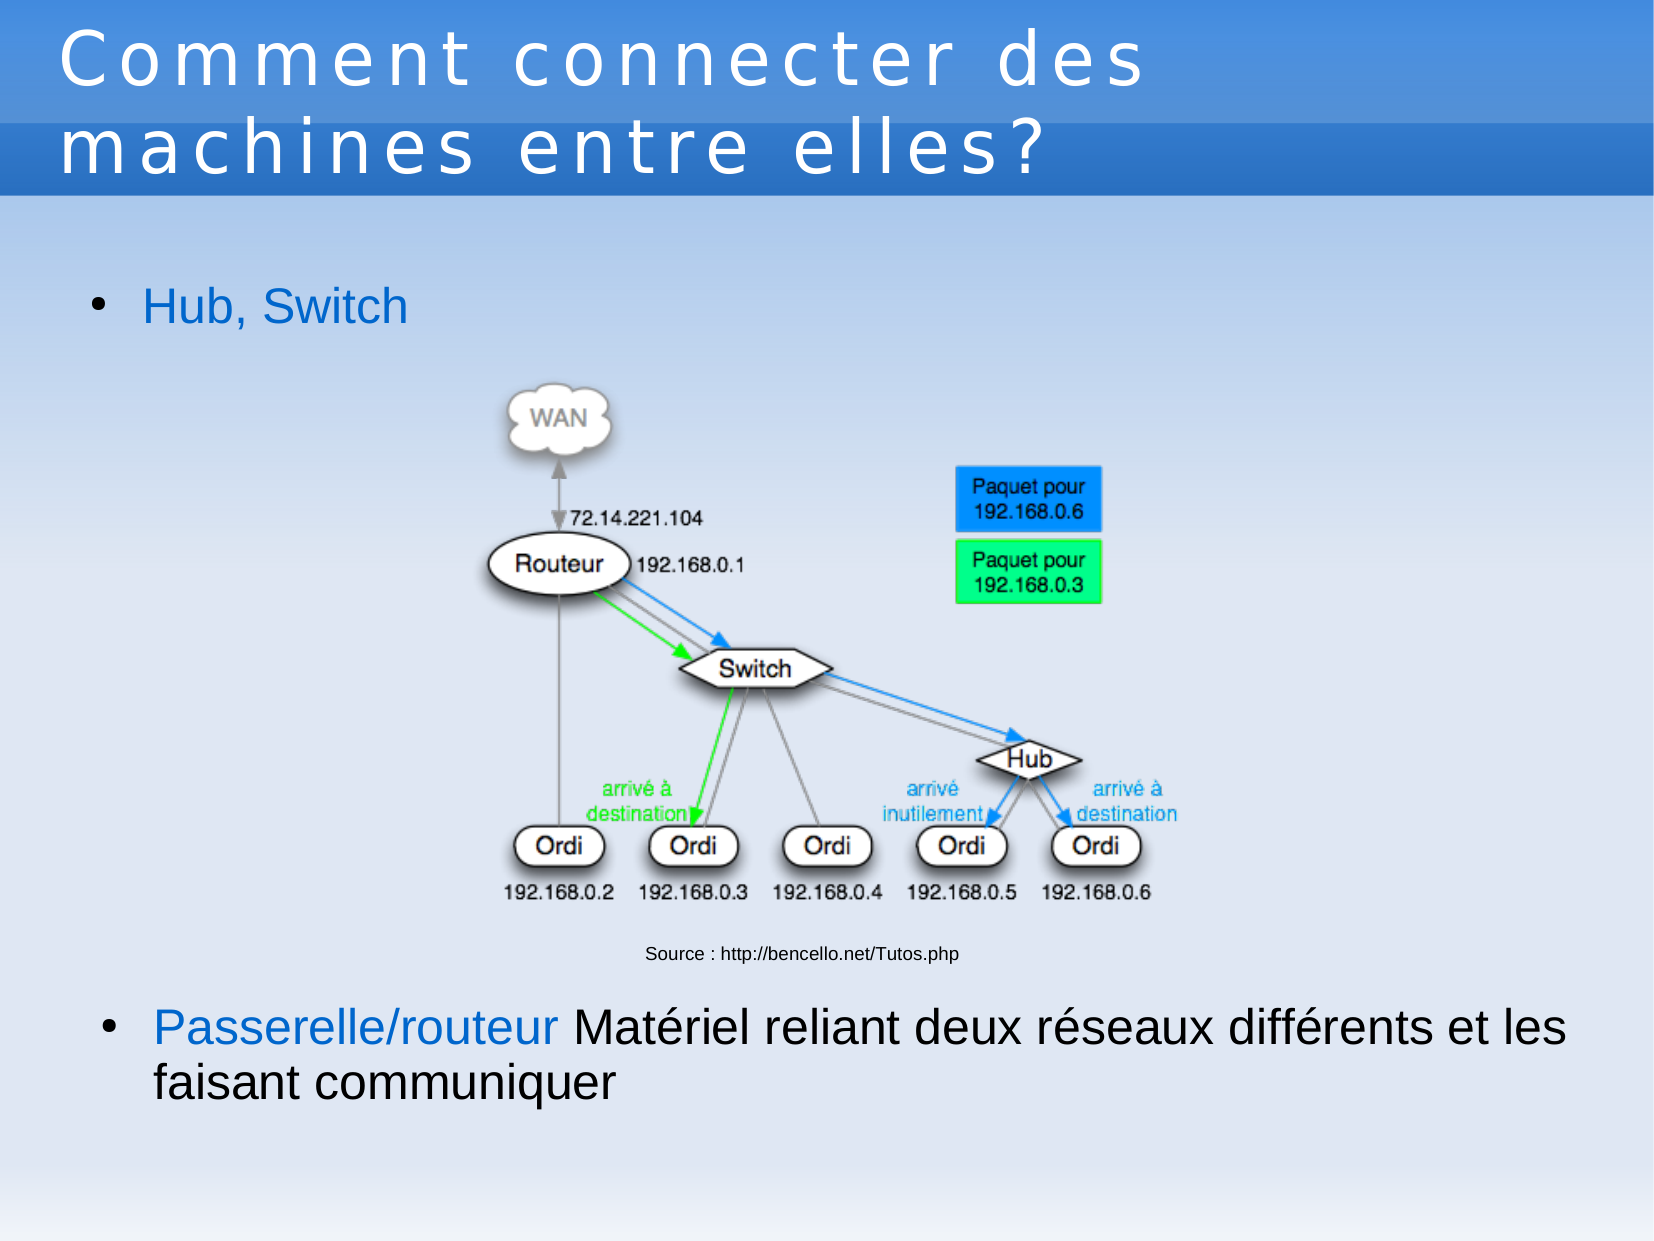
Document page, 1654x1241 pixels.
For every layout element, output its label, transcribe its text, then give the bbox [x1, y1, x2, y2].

text_box Source : http://bencello.net/Tutos.php [630, 935, 975, 972]
title Comment connecter des machines entre elles? [59, 16, 1270, 191]
list Passerelle/routeur Matériel reliant deux réseaux différents et les faisant communiquer [82, 998, 1571, 1136]
picture [0, 0, 1654, 1241]
list Hub, Switch [71, 277, 1561, 1097]
